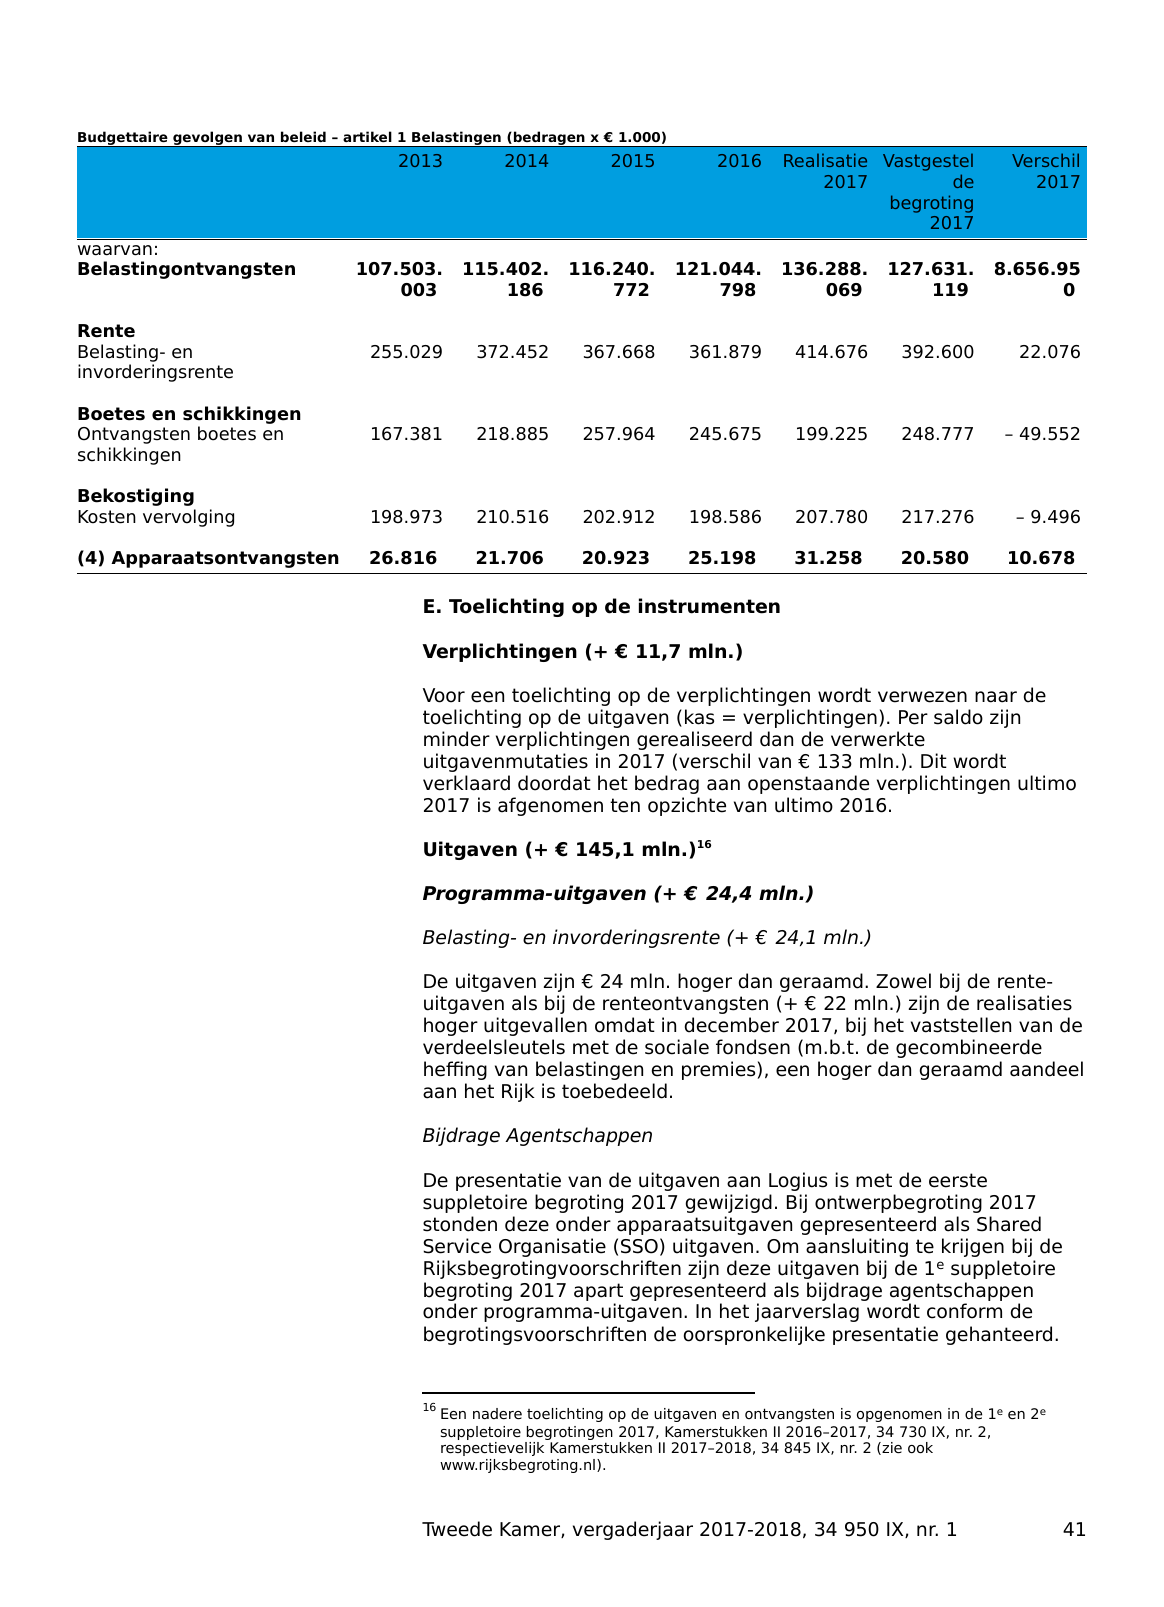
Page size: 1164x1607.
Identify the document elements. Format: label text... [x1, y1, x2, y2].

table_cell Rente [77, 321, 342, 342]
table_cell 245.675 [661, 424, 768, 465]
table_cell waarvan: [77, 240, 342, 259]
table_header Budgettaire gevolgen van beleid – artikel 1 Belastingen (bedragen x € 1.000) [77, 130, 1087, 146]
table_cell [980, 404, 1087, 424]
table_cell [768, 321, 874, 342]
table_cell 257.964 [555, 424, 661, 465]
table_cell 2015 [555, 147, 661, 238]
table_cell [555, 240, 661, 259]
table_cell [449, 300, 555, 321]
table_cell 218.885 [449, 424, 555, 465]
table_cell [343, 383, 449, 403]
table_cell 20.580 [874, 548, 980, 573]
table_cell [77, 147, 342, 238]
text Voor een toelichting op de verplichtingen wordt verwezen naar de toelichting op de uitgaven (kas = verplichtingen). Per saldo zijn minder verplichtingen gerealiseerd dan de verwerkte uitgavenmutaties in 2017 (verschil van € 133 mln.). Dit wordt verklaard doordat het bedrag aan openstaande verplichtingen ultimo 2017 is afgenomen ten opzichte van ultimo 2016. [422, 685, 1087, 817]
table_cell [874, 465, 980, 486]
table_cell [768, 240, 874, 259]
table_cell 167.381 [343, 424, 449, 465]
table_cell [768, 527, 874, 548]
table_cell [980, 486, 1087, 507]
subtitle Verplichtingen (+ € 11,7 mln.) [422, 641, 1087, 663]
table_cell Belasting- en invorderingsrente [77, 342, 342, 383]
table_cell [555, 486, 661, 507]
table_cell [874, 300, 980, 321]
table_cell [449, 486, 555, 507]
table_cell – 9.496 [980, 507, 1087, 527]
table_cell 26.816 [343, 548, 449, 573]
table_cell [449, 465, 555, 486]
table_cell Verschil 2017 [980, 147, 1087, 238]
table_cell 198.973 [343, 507, 449, 527]
table_cell [77, 383, 342, 403]
table_cell 22.076 [980, 342, 1087, 383]
table_cell [874, 404, 980, 424]
table_cell 127.631.119 [874, 259, 980, 300]
table_cell [77, 300, 342, 321]
table_cell [343, 465, 449, 486]
subtitle Uitgaven (+ € 145,1 mln.) [422, 839, 1087, 861]
table_cell [980, 383, 1087, 403]
table_cell [661, 321, 768, 342]
table_cell [874, 383, 980, 403]
table_cell 10.678 [980, 548, 1087, 573]
table_cell 25.198 [661, 548, 768, 573]
table_cell Ontvangsten boetes en schikkingen [77, 424, 342, 465]
table_cell 2016 [661, 147, 768, 238]
table_cell [980, 240, 1087, 259]
table_cell [661, 240, 768, 259]
table_cell [661, 527, 768, 548]
table_cell [343, 527, 449, 548]
table_cell [343, 321, 449, 342]
table_cell – 49.552 [980, 424, 1087, 465]
table_cell [343, 486, 449, 507]
subtitle Belasting- en invorderingsrente (+ € 24,1 mln.) [422, 927, 1087, 949]
table_cell 2013 [343, 147, 449, 238]
table_cell [343, 404, 449, 424]
table_cell [77, 465, 342, 486]
table_cell 31.258 [768, 548, 874, 573]
table_cell [980, 465, 1087, 486]
table_cell [980, 321, 1087, 342]
table_cell [874, 321, 980, 342]
table_cell [661, 383, 768, 403]
table_cell [874, 240, 980, 259]
table_cell [768, 383, 874, 403]
table_cell [874, 527, 980, 548]
table_cell 217.276 [874, 507, 980, 527]
table_cell [343, 300, 449, 321]
table_cell [449, 404, 555, 424]
table_cell 367.668 [555, 342, 661, 383]
table_cell 8.656.950 [980, 259, 1087, 300]
table_cell [661, 465, 768, 486]
table_cell [661, 486, 768, 507]
table_cell 121.044.798 [661, 259, 768, 300]
subtitle Programma-uitgaven (+ € 24,4 mln.) [422, 883, 1087, 905]
table_cell 136.288.069 [768, 259, 874, 300]
table_cell Bekostiging [77, 486, 342, 507]
text De presentatie van de uitgaven aan Logius is met de eerste suppletoire begroting 2017 gewijzigd. Bij ontwerpbegroting 2017 stonden deze onder apparaatsuitgaven gepresenteerd als Shared Service Organisatie (SSO) uitgaven. Om aansluiting te krijgen bij de Rijksbegrotingvoorschriften zijn deze uitgaven bij de 1e suppletoire begroting 2017 apart gepresenteerd als bijdrage agentschappen onder programma-uitgaven. In het jaarverslag wordt conform de begrotingsvoorschriften de oorspronkelijke presentatie gehanteerd. [422, 1169, 1087, 1345]
table_cell [449, 383, 555, 403]
table_cell 20.923 [555, 548, 661, 573]
table_cell (4) Apparaatsontvangsten [77, 548, 342, 573]
table_cell [768, 404, 874, 424]
table_cell Realisatie 2017 [768, 147, 874, 238]
table_cell [555, 404, 661, 424]
table_cell 414.676 [768, 342, 874, 383]
table_cell 392.600 [874, 342, 980, 383]
table_cell 248.777 [874, 424, 980, 465]
table_cell [555, 527, 661, 548]
table_cell 198.586 [661, 507, 768, 527]
table_cell 21.706 [449, 548, 555, 573]
table_cell 116.240.772 [555, 259, 661, 300]
table_cell [661, 300, 768, 321]
text De uitgaven zijn € 24 mln. hoger dan geraamd. Zowel bij de rente-uitgaven als bij de renteontvangsten (+ € 22 mln.) zijn de realisaties hoger uitgevallen omdat in december 2017, bij het vaststellen van de verdeelsleutels met de sociale fondsen (m.b.t. de gecombineerde heffing van belastingen en premies), een hoger dan geraamd aandeel aan het Rijk is toebedeeld. [422, 971, 1087, 1103]
table_cell [980, 300, 1087, 321]
table_cell 255.029 [343, 342, 449, 383]
table_cell 210.516 [449, 507, 555, 527]
table_cell 361.879 [661, 342, 768, 383]
table_cell [661, 404, 768, 424]
table_cell [980, 527, 1087, 548]
table_cell [874, 486, 980, 507]
table_cell [768, 465, 874, 486]
table_cell [555, 300, 661, 321]
table_cell [343, 240, 449, 259]
table_cell [77, 527, 342, 548]
table_cell [768, 300, 874, 321]
table_cell [449, 527, 555, 548]
table_cell 207.780 [768, 507, 874, 527]
table_cell 199.225 [768, 424, 874, 465]
table_cell 107.503.003 [343, 259, 449, 300]
table_cell Boetes en schikkingen [77, 404, 342, 424]
table_cell [449, 240, 555, 259]
table_cell 202.912 [555, 507, 661, 527]
table_cell Kosten vervolging [77, 507, 342, 527]
subtitle Bijdrage Agentschappen [422, 1125, 1087, 1147]
table_cell 2014 [449, 147, 555, 238]
table_cell [555, 383, 661, 403]
table_cell 372.452 [449, 342, 555, 383]
table_cell Belastingontvangsten [77, 259, 342, 300]
table_cell [449, 321, 555, 342]
subtitle E. Toelichting op de instrumenten [422, 596, 1087, 618]
table_cell [555, 465, 661, 486]
table_cell Vastgestelde begroting 2017 [874, 147, 980, 238]
table_cell 115.402.186 [449, 259, 555, 300]
table_cell [555, 321, 661, 342]
table_cell [768, 486, 874, 507]
text Een nadere toelichting op de uitgaven en ontvangsten is opgenomen in de 1e en 2e suppletoire begrotingen 2017, Kamerstukken II 2016–2017, 34 730 IX, nr. 2, respectievelijk Kamerstukken II 2017–2018, 34 845 IX, nr. 2 (zie ook www.rijksbegroting.nl). [422, 1402, 1087, 1474]
